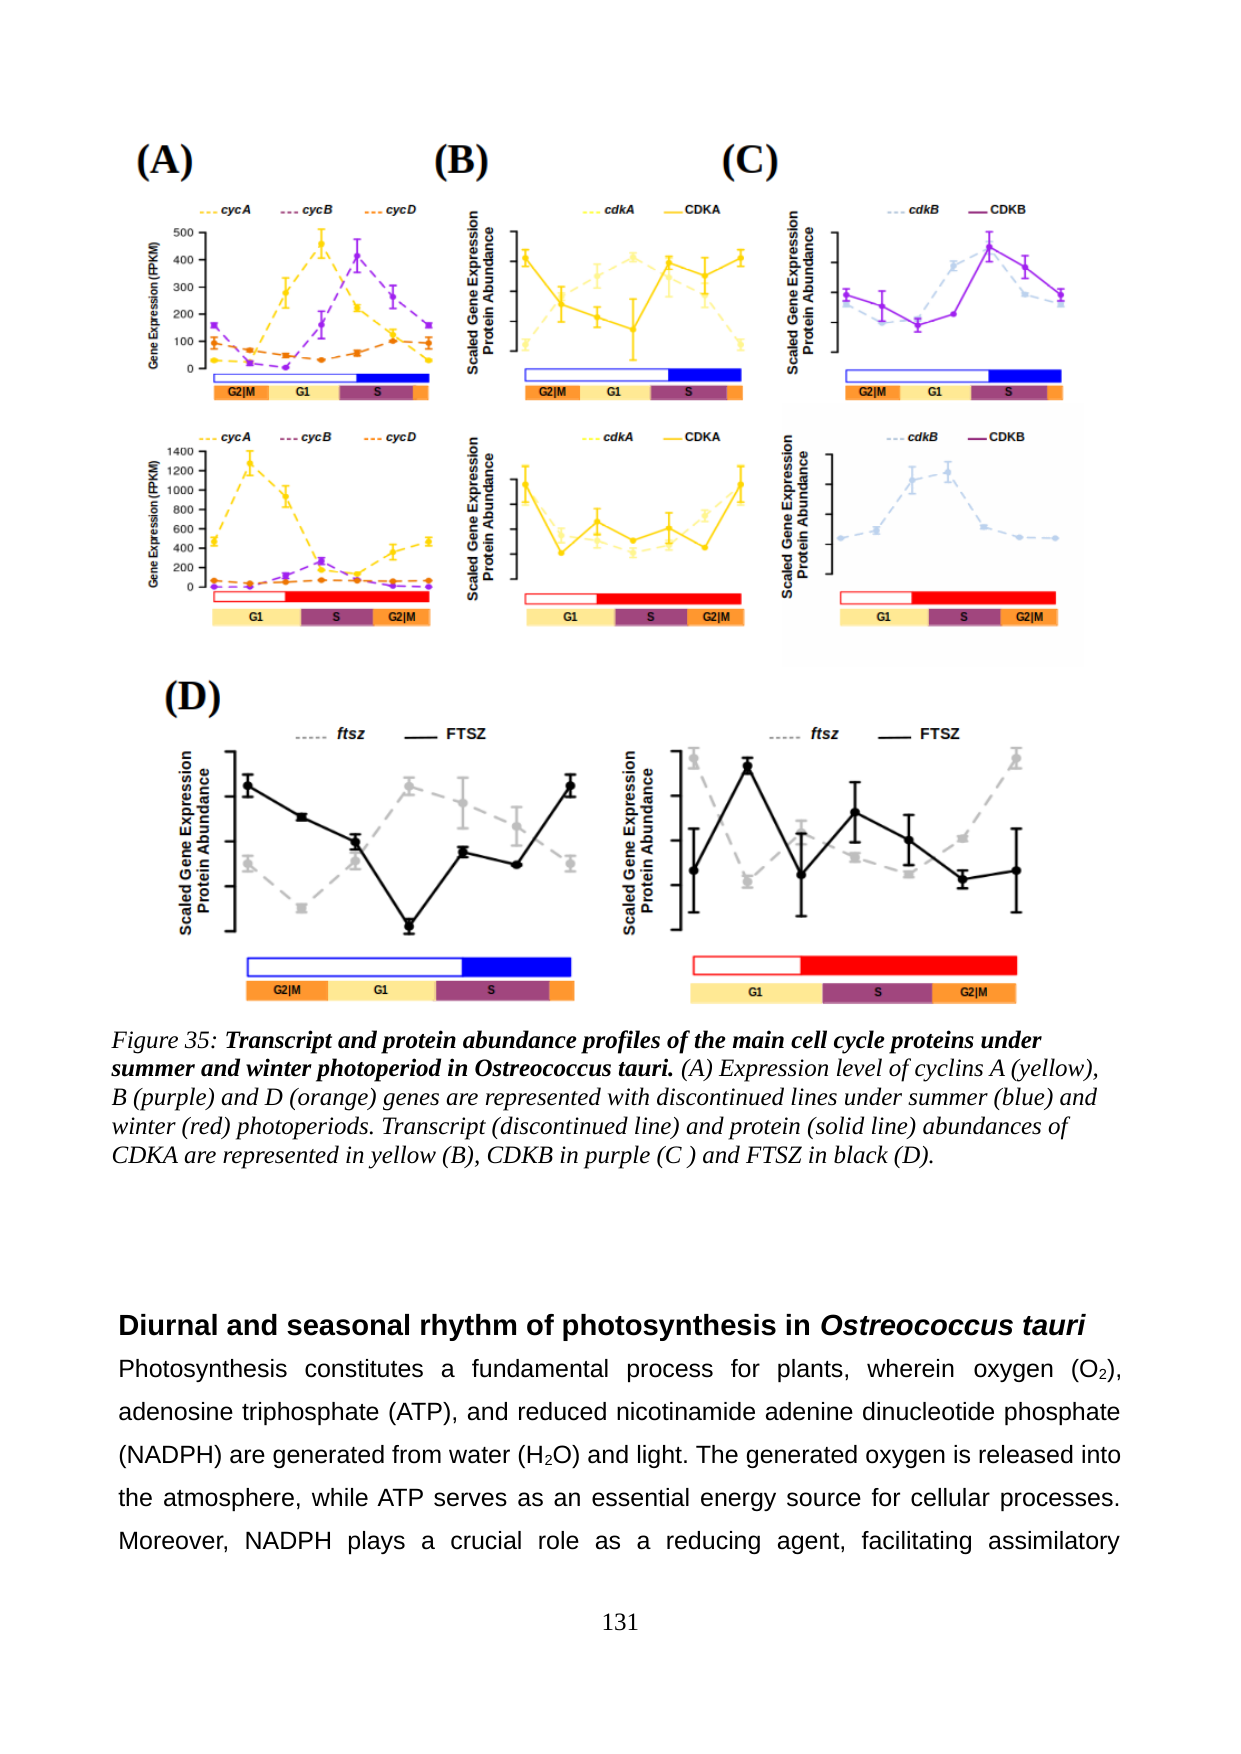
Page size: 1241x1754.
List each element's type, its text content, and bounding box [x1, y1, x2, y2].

picture [123, 131, 1084, 1025]
subtitle Diurnal and seasonal rhythm of photosynthesis in Ostreococcus tauri [118, 1307, 1122, 1341]
text Photosynthesis constitutes a fundamental process for plants, wherein oxygen (O2), adenosine triphosphate (ATP), and reduced nicotinamide adenine dinucleotide phosphate (NADPH) are generated from water (H2O) and light. The generated oxygen is released into the atmosphere, while ATP serves as an essential energy source for cellular processes. Moreover, NADPH plays a crucial role as a reducing agent, facilitating assimilatory [118, 1353, 1122, 1555]
text Figure 35: Transcript and protein abundance profiles of the main cell cycle proteins under summer and winter photoperiod in Ostreococcus tauri. (A) Expression level of cyclins A (yellow), B (purple) and D (orange) genes are represented with discontinued lines under summer (blue) and winter (red) photoperiods. Transcript (discontinued line) and protein (solid line) abundances of CDKA are represented in yellow (B), CDKB in purple (C ) and FTSZ in black (D). [111, 238, 1100, 1168]
